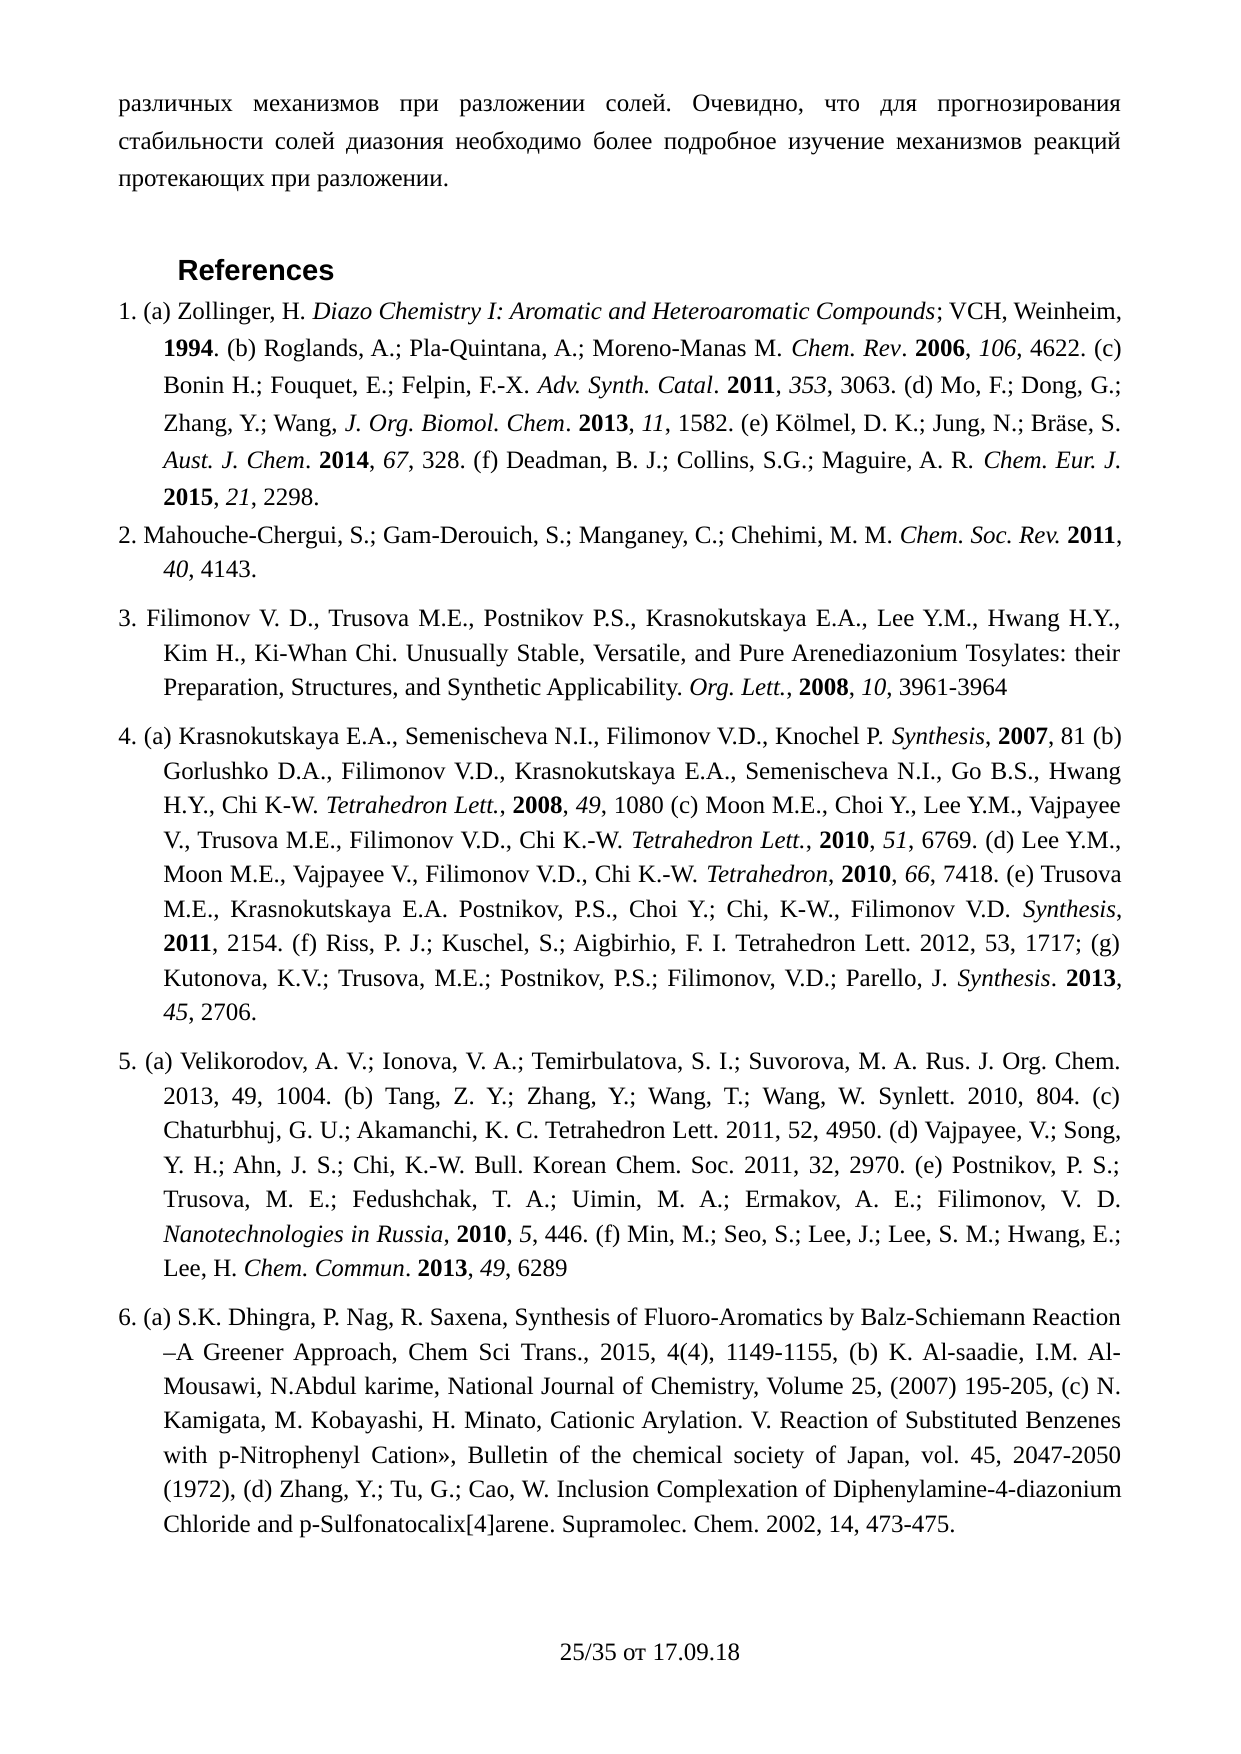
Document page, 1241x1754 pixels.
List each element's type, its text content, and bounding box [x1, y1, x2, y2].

list 5. (a) Velikorodov, A. V.; Ionova, V. A.; Temirbulatova, S. I.; Suvorova, M. A. Rus. J. Org. Chem. 2013, 49, 1004. (b) Tang, Z. Y.; Zhang, Y.; Wang, T.; Wang, W. Synlett. 2010, 804. (c) Chaturbhuj, G. U.; Akamanchi, K. C. Tetrahedron Lett. 2011, 52, 4950. (d) Vajpayee, V.; Song, Y. H.; Ahn, J. S.; Chi, K.-W. Bull. Korean Chem. Soc. 2011, 32, 2970. (e) Postnikov, P. S.; Trusova, M. E.; Fedushchak, T. A.; Uimin, M. A.; Ermakov, A. E.; Filimonov, V. D. Nanotechnologies in Russia, 2010, 5, 446. (f) Min, M.; Seo, S.; Lee, J.; Lee, S. M.; Hwang, E.; Lee, H. Chem. Commun. 2013, 49, 6289 [118, 1046, 1122, 1282]
subtitle References [118, 252, 1122, 286]
list 6. (a) S.K. Dhingra, P. Nag, R. Saxena, Synthesis of Fluoro-Aromatics by Balz-Schiemann Reaction –A Greener Approach, Chem Sci Trans., 2015, 4(4), 1149-1155, (b) K. Al-saadie, I.M. Al-Mousawi, N.Abdul karime, National Journal of Chemistry, Volume 25, (2007) 195-205, (c) N. Kamigata, M. Kobayashi, H. Minato, Cationic Arylation. V. Reaction of Substituted Benzenes with p-Nitrophenyl Cation», Bulletin of the chemical society of Japan, vol. 45, 2047-2050 (1972), (d) Zhang, Y.; Tu, G.; Cao, W. Inclusion Complexation of Diphenylamine-4-diazonium Chloride and p-Sulfonatocalix[4]arene. Supramolec. Chem. 2002, 14, 473-475. [118, 1302, 1122, 1538]
list 1. (a) Zollinger, H. Diazo Chemistry I: Aromatic and Heteroaromatic Compounds; VCH, Weinheim, 1994. (b) Roglands, A.; Pla-Quintana, A.; Moreno-Manas M. Chem. Rev. 2006, 106, 4622. (c) Bonin H.; Fouquet, E.; Felpin, F.-X. Adv. Synth. Catal. 2011, 353, 3063. (d) Mo, F.; Dong, G.; Zhang, Y.; Wang, J. Org. Biomol. Chem. 2013, 11, 1582. (e) Kölmel, D. K.; Jung, N.; Bräse, S. Aust. J. Chem. 2014, 67, 328. (f) Deadman, B. J.; Collins, S.G.; Maguire, A. R. Chem. Eur. J. 2015, 21, 2298. [118, 296, 1122, 511]
list 2. Mahouche-Chergui, S.; Gam-Derouich, S.; Manganey, C.; Chehimi, M. M. Chem. Soc. Rev. 2011, 40, 4143. [118, 520, 1122, 583]
text различных механизмов при разложении солей. Очевидно, что для прогнозирования стабильности солей диазония необходимо более подробное изучение механизмов реакций протекающих при разложении. [118, 88, 1122, 192]
list 4. (a) Krasnokutskaya E.A., Semenischeva N.I., Filimonov V.D., Knochel P. Synthesis, 2007, 81 (b) Gorlushko D.A., Filimonov V.D., Krasnokutskaya E.A., Semenischeva N.I., Go B.S., Hwang H.Y., Chi K-W. Tetrahedron Lett., 2008, 49, 1080 (c) Moon M.E., Choi Y., Lee Y.M., Vajpayee V., Trusova M.E., Filimonov V.D., Chi K.-W. Tetrahedron Lett., 2010, 51, 6769. (d) Lee Y.M., Moon M.E., Vajpayee V., Filimonov V.D., Chi K.-W. Tetrahedron, 2010, 66, 7418. (e) Trusova M.E., Krasnokutskaya E.A. Postnikov, P.S., Choi Y.; Chi, K-W., Filimonov V.D. Synthesis, 2011, 2154. (f) Riss, P. J.; Kuschel, S.; Aigbirhio, F. I. Tetrahedron Lett. 2012, 53, 1717; (g) Kutonova, K.V.; Trusova, M.E.; Postnikov, P.S.; Filimonov, V.D.; Parello, J. Synthesis. 2013, 45, 2706. [118, 721, 1122, 1026]
list 3. Filimonov V. D., Trusova M.E., Postnikov P.S., Krasnokutskaya E.A., Lee Y.M., Hwang H.Y., Kim H., Ki-Whan Chi. Unusually Stable, Versatile, and Pure Arenediazonium Tosylates: their Preparation, Structures, and Synthetic Applicability. Org. Lett., 2008, 10, 3961-3964 [118, 603, 1122, 701]
